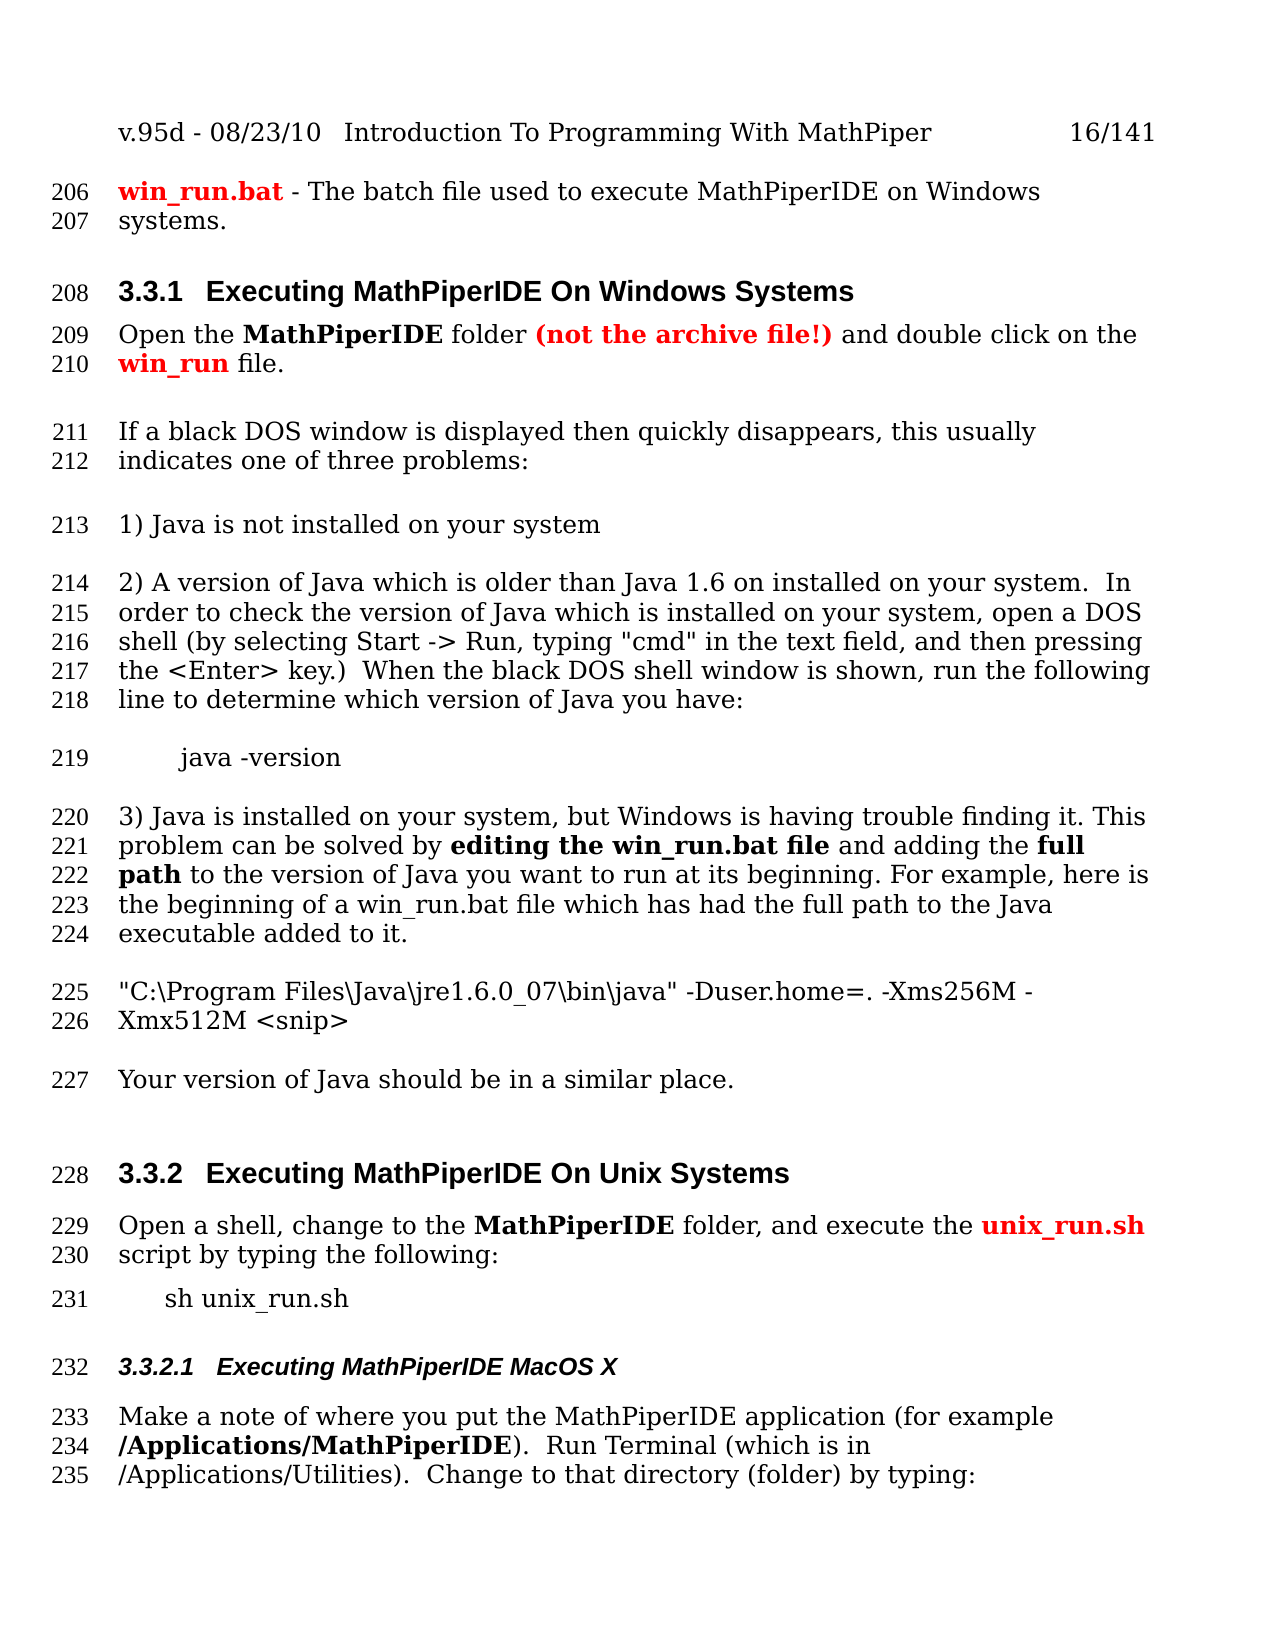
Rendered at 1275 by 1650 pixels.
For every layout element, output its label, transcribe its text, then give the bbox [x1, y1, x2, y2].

text sh unix_run.sh [164, 1284, 1157, 1313]
text 2) A version of Java which is older than Java 1.6 on installed on your system. In order to check the version of Java which is installed on your system, open a DOS shell (by selecting Start -> Run, typing "cmd" in the text field, and then pressing the <Enter> key.) When the black DOS shell window is shown, run the following line to determine which version of Java you have: [118, 569, 1157, 714]
text If a black DOS window is displayed then quickly disappears, this usually indicates one of three problems: [118, 417, 1157, 475]
text win_run.bat - The batch file used to execute MathPiperIDE on Windows systems. [118, 177, 1157, 235]
text 1) Java is not installed on your system [118, 510, 1157, 539]
text 3) Java is installed on your system, but Windows is having trouble finding it. This problem can be solved by editing the win_run.bat file and adding the full path to the version of Java you want to run at its beginning. For example, here is the beginning of a win_run.bat file which has had the full path to the Java executable added to it. "C:\Program Files\Java\jre1.6.0_07\bin\java" -Duser.home=. -Xms256M -Xmx512M <snip> Your version of Java should be in a similar place. [118, 802, 1157, 1094]
text java -version [181, 744, 1157, 773]
text Open a shell, change to the MathPiperIDE folder, and execute the unix_run.sh script by typing the following: [118, 1211, 1157, 1269]
text Make a note of where you put the MathPiperIDE application (for example /Applications/MathPiperIDE). Run Terminal (which is in /Applications/Utilities). Change to that directory (folder) by typing: [118, 1402, 1157, 1490]
subtitle Executing MathPiperIDE MacOS X [118, 1352, 1157, 1381]
subtitle Executing MathPiperIDE On Windows Systems [118, 274, 1157, 308]
text Open the MathPiperIDE folder (not the archive file!) and double click on the win_run file. [118, 320, 1157, 379]
subtitle Executing MathPiperIDE On Unix Systems [118, 1156, 1157, 1190]
